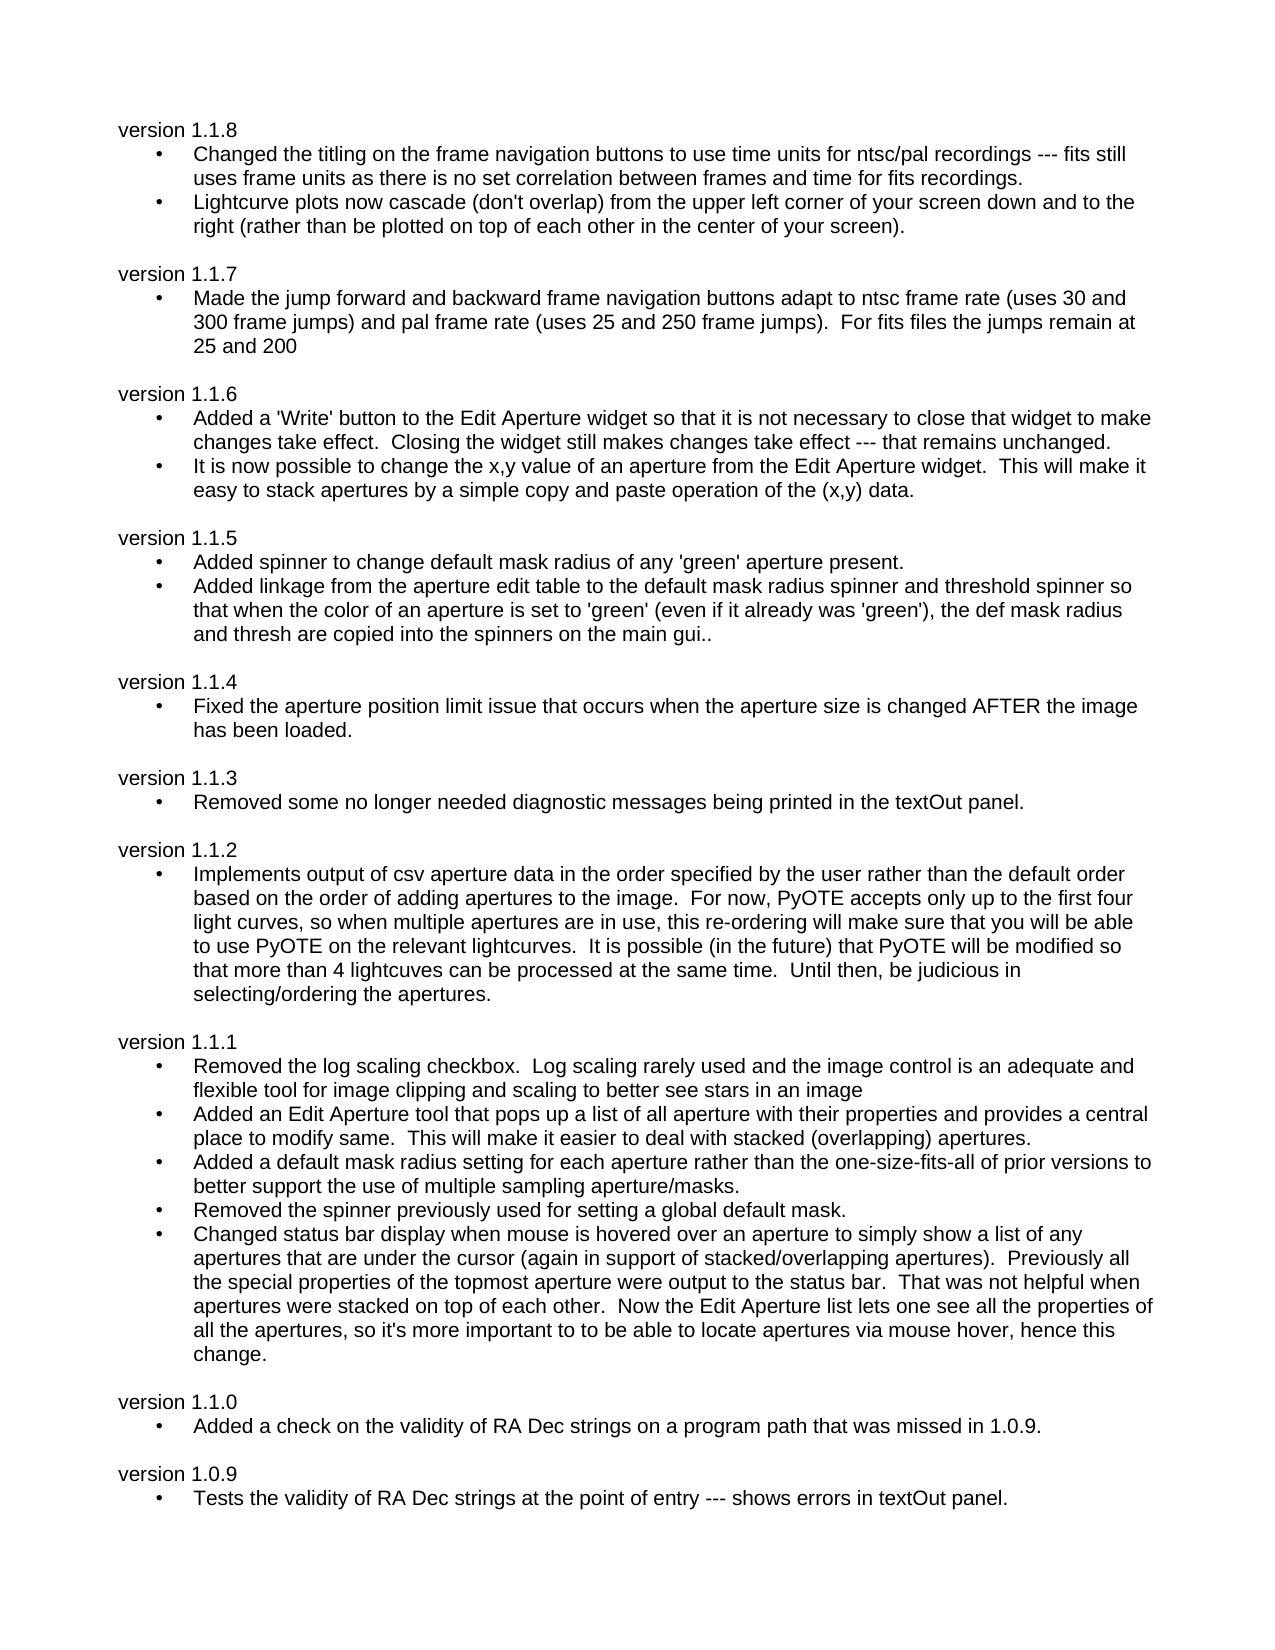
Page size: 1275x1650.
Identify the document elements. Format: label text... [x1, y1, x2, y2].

list Added an Edit Aperture tool that pops up a list of all aperture with their properties and provides a central place to modify same. This will make it easier to deal with stacked (overlapping) apertures. [156, 1102, 1157, 1149]
list Added a 'Write' button to the Edit Aperture widget so that it is not necessary to close that widget to make changes take effect. Closing the widget still makes changes take effect --- that remains unchanged. [156, 406, 1157, 454]
list Removed some no longer needed diagnostic messages being printed in the textOut panel. [156, 790, 1157, 838]
text version 1.1.7 [118, 262, 1157, 286]
text version 1.1.2 [118, 838, 1157, 862]
list Added a check on the validity of RA Dec strings on a program path that was missed in 1.0.9. [156, 1413, 1157, 1461]
list Changed status bar display when mouse is hovered over an aperture to simply show a list of any apertures that are under the cursor (again in support of stacked/overlapping apertures). Previously all the special properties of the topmost aperture were output to the status bar. That was not helpful when apertures were stacked on top of each other. Now the Edit Aperture list lets one see all the properties of all the apertures, so it's more important to to be able to locate apertures via mouse hover, hence this change. [156, 1222, 1157, 1389]
list Implements output of csv aperture data in the order specified by the user rather than the default order based on the order of adding apertures to the image. For now, PyOTE accepts only up to the first four light curves, so when multiple apertures are in use, this re-ordering will make sure that you will be able to use PyOTE on the relevant lightcurves. It is possible (in the future) that PyOTE will be modified so that more than 4 lightcuves can be processed at the same time. Until then, be judicious in selecting/ordering the apertures. [156, 862, 1157, 1029]
text version 1.0.9 [118, 1461, 1157, 1485]
text version 1.1.0 [118, 1389, 1157, 1413]
text version 1.1.4 [118, 670, 1157, 694]
list Removed the spinner previously used for setting a global default mask. [156, 1198, 1157, 1222]
list Made the jump forward and backward frame navigation buttons adapt to ntsc frame rate (uses 30 and 300 frame jumps) and pal frame rate (uses 25 and 250 frame jumps). For fits files the jumps remain at 25 and 200 [156, 286, 1157, 382]
text version 1.1.1 [118, 1029, 1157, 1053]
list Removed the log scaling checkbox. Log scaling rarely used and the image control is an adequate and flexible tool for image clipping and scaling to better see stars in an image [156, 1053, 1157, 1102]
text version 1.1.6 [118, 382, 1157, 406]
list Lightcurve plots now cascade (don't overlap) from the upper left corner of your screen down and to the right (rather than be plotted on top of each other in the center of your screen). [156, 190, 1157, 262]
text version 1.1.8 [118, 118, 1157, 142]
list Tests the validity of RA Dec strings at the point of entry --- shows errors in textOut panel. [156, 1485, 1157, 1509]
list Fixed the aperture position limit issue that occurs when the aperture size is changed AFTER the image has been loaded. [156, 694, 1157, 766]
text version 1.1.3 [118, 766, 1157, 790]
list Changed the titling on the frame navigation buttons to use time units for ntsc/pal recordings --- fits still uses frame units as there is no set correlation between frames and time for fits recordings. [156, 142, 1157, 190]
list It is now possible to change the x,y value of an aperture from the Edit Aperture widget. This will make it easy to stack apertures by a simple copy and paste operation of the (x,y) data. [156, 454, 1157, 526]
list Added linkage from the aperture edit table to the default mask radius spinner and threshold spinner so that when the color of an aperture is set to 'green' (even if it already was 'green'), the def mask radius and thresh are copied into the spinners on the main gui.. [156, 574, 1157, 670]
list Added a default mask radius setting for each aperture rather than the one-size-fits-all of prior versions to better support the use of multiple sampling aperture/masks. [156, 1149, 1157, 1198]
list Added spinner to change default mask radius of any 'green' aperture present. [156, 550, 1157, 574]
text version 1.1.5 [118, 526, 1157, 550]
